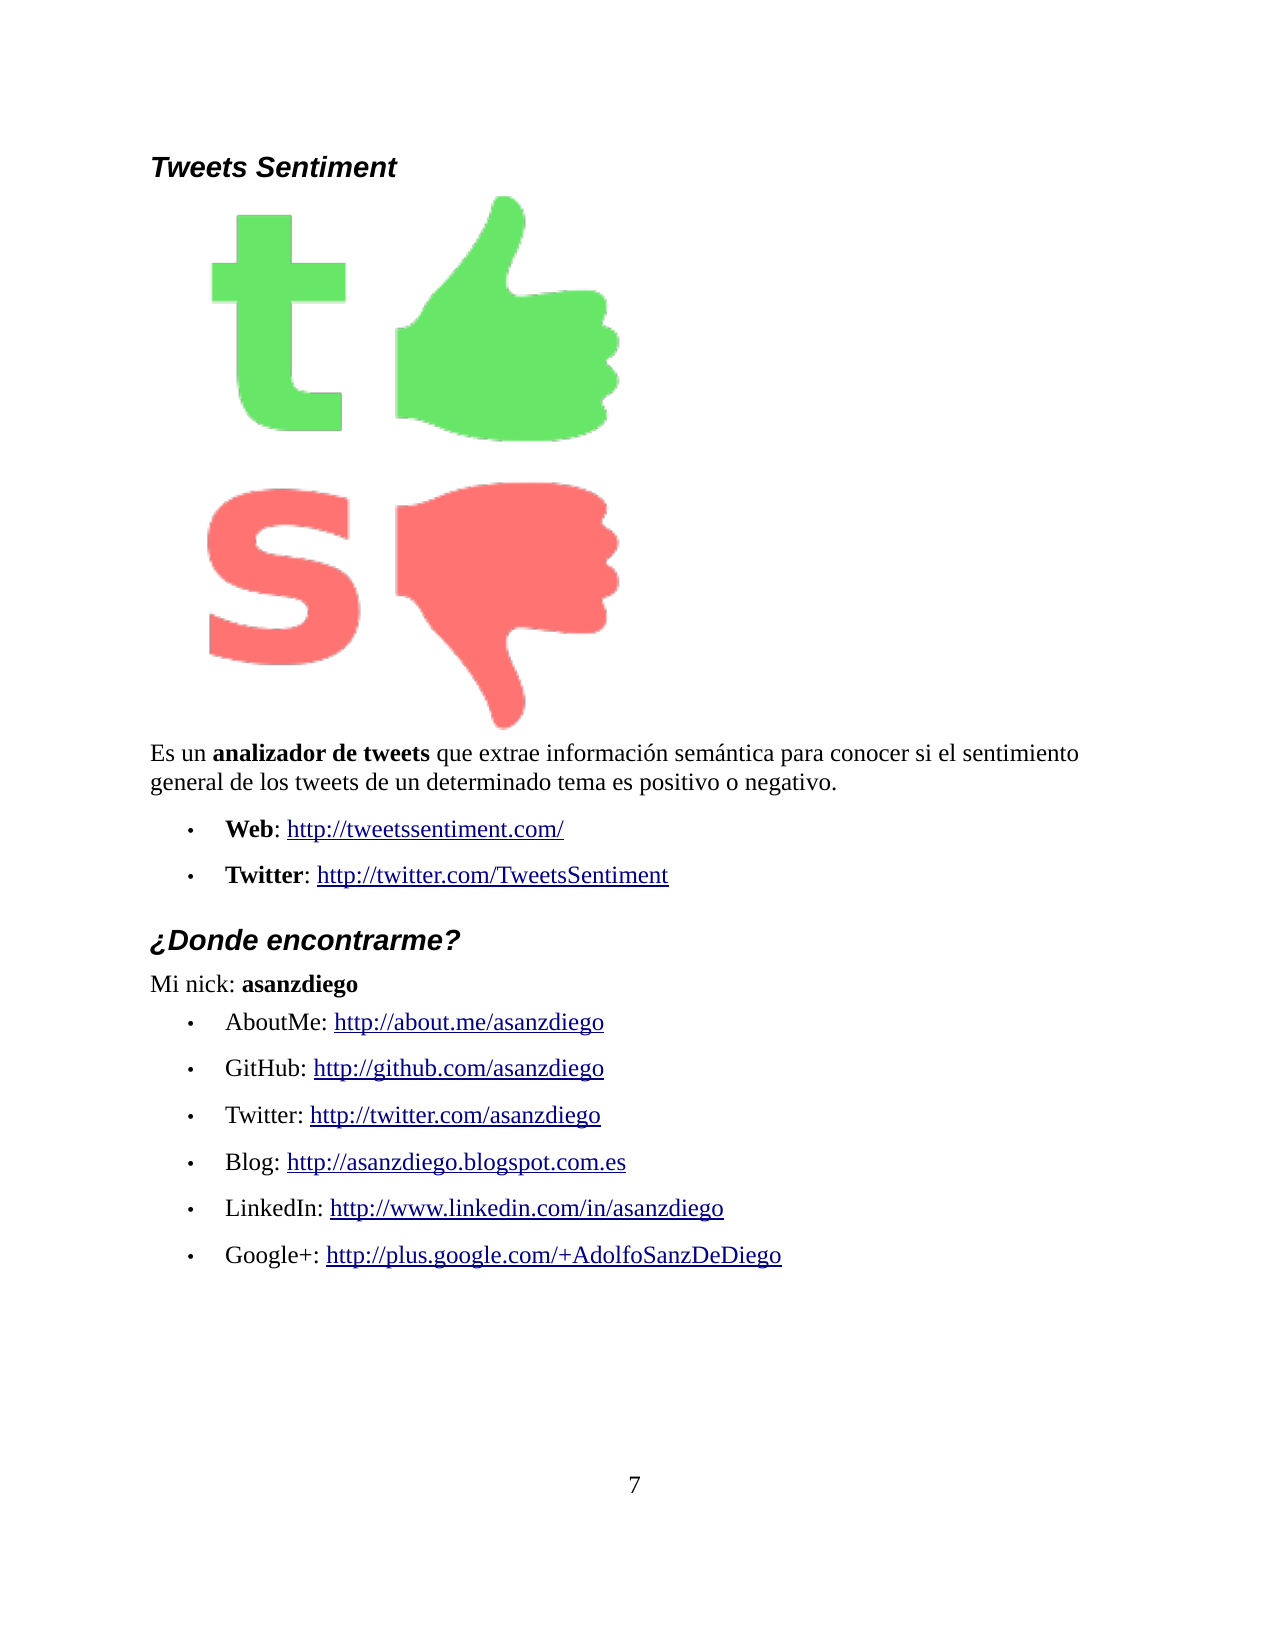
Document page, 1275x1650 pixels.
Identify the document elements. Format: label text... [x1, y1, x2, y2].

list Twitter: http://twitter.com/asanzdiego [187, 1100, 1125, 1129]
subtitle ¿Donde encontrarme? [150, 923, 1125, 957]
list LinkedIn: http://www.linkedin.com/in/asanzdiego [187, 1193, 1125, 1222]
list Web: http://tweetssentiment.com/ [187, 814, 1125, 842]
list Blog: http://asanzdiego.blogspot.com.es [187, 1147, 1125, 1176]
text Mi nick: asanzdiego [150, 969, 1125, 998]
list Google+: http://plus.google.com/+AdolfoSanzDeDiego [187, 1240, 1125, 1269]
list GitHub: http://github.com/asanzdiego [187, 1053, 1125, 1082]
text Es un analizador de tweets que extrae información semántica para conocer si el sentimiento general de los tweets de un determinado tema es positivo o negativo. [150, 738, 1125, 796]
picture [150, 196, 684, 730]
list AboutMe: http://about.me/asanzdiego [187, 1007, 1125, 1036]
subtitle Tweets Sentiment [150, 150, 1125, 183]
list Twitter: http://twitter.com/TweetsSentiment [187, 860, 1125, 889]
